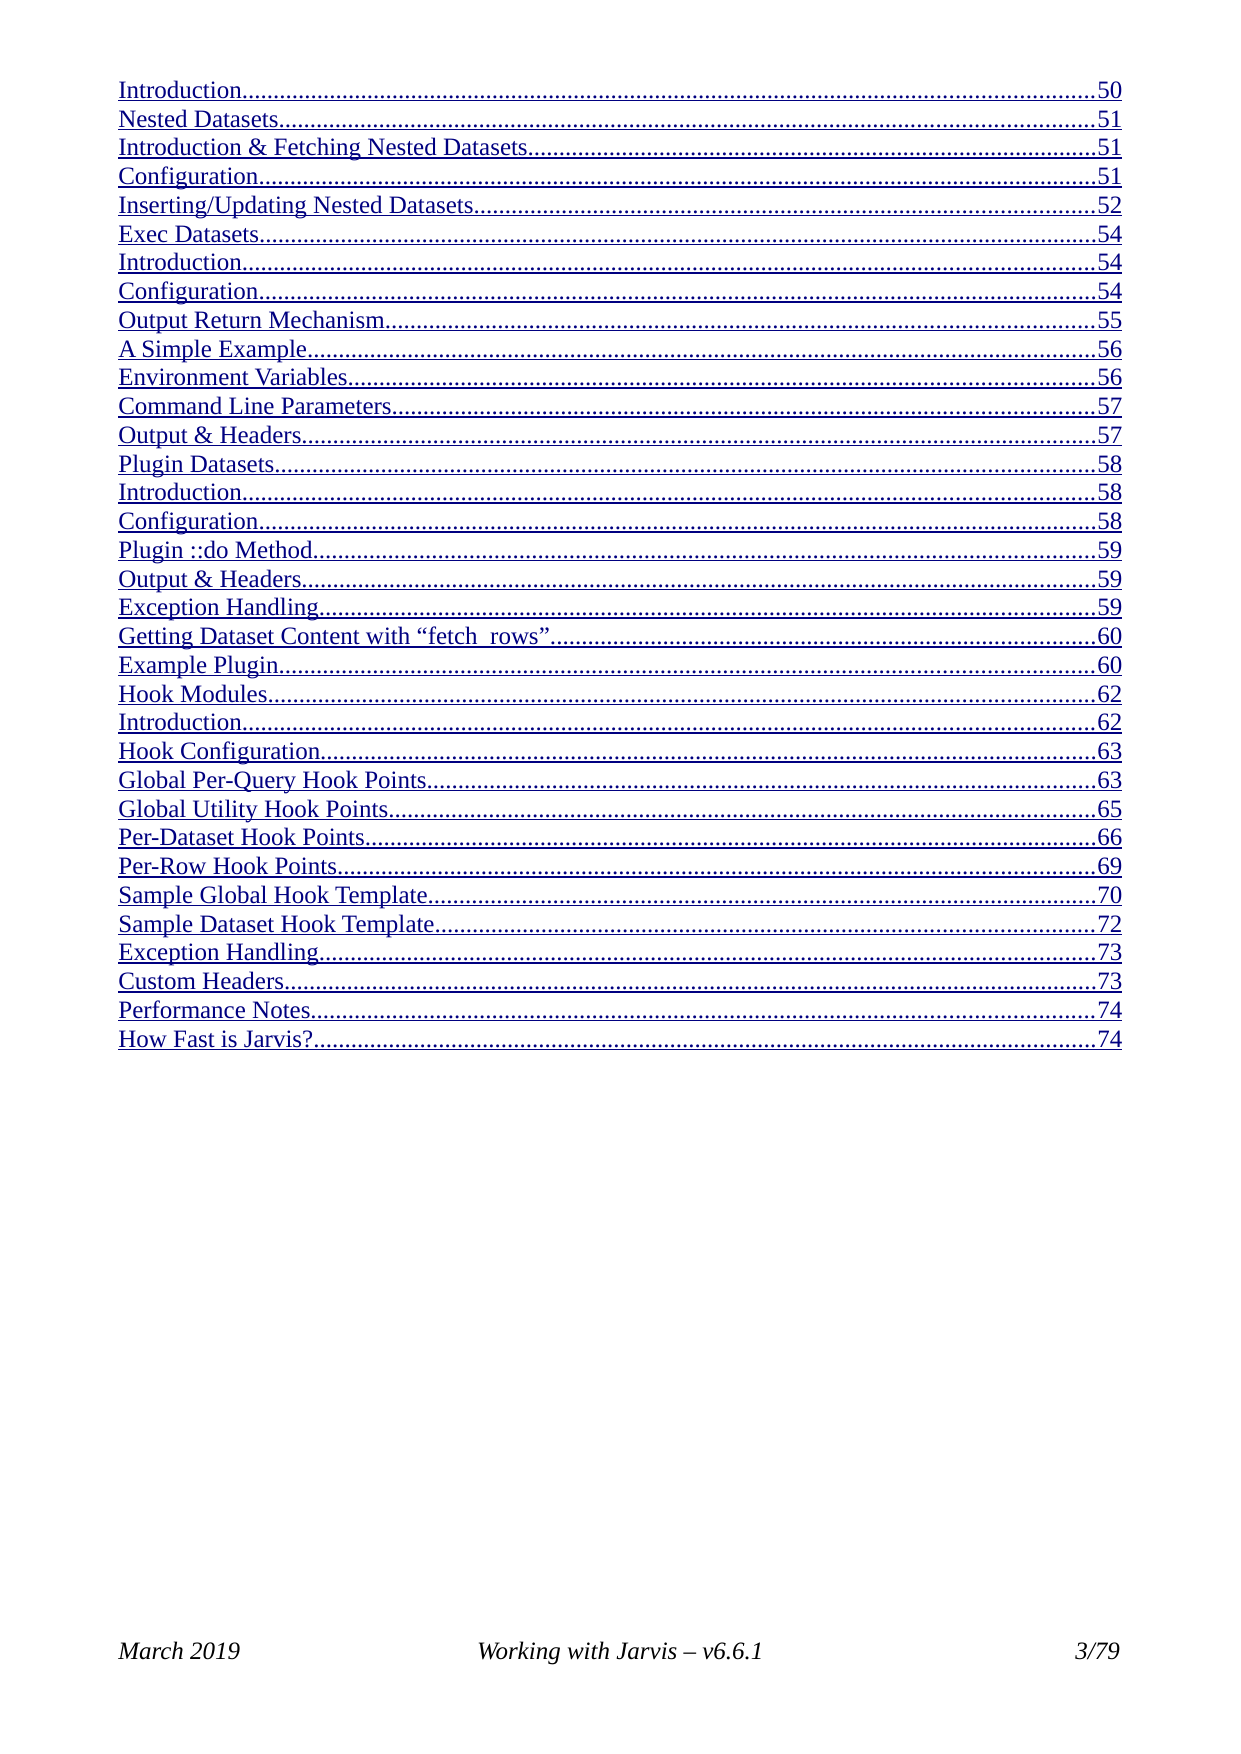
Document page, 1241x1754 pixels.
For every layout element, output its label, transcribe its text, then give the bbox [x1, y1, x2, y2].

text Per-Dataset Hook Points 66 [118, 822, 1122, 847]
text Configuration 54 [118, 276, 1122, 301]
text Configuration 58 [118, 506, 1122, 531]
text Exec Datasets 54 [118, 219, 1122, 244]
text Plugin Datasets 58 [118, 449, 1122, 474]
text Hook Modules 62 [118, 679, 1122, 704]
text Introduction 62 [118, 707, 1122, 732]
text Exception Handling 73 [118, 937, 1122, 962]
text Sample Global Hook Template 70 [118, 880, 1122, 905]
text Introduction & Fetching Nested Datasets 51 [118, 132, 1122, 157]
text Environment Variables 56 [118, 362, 1122, 387]
text Global Utility Hook Points 65 [118, 794, 1122, 819]
text Nested Datasets 51 [118, 104, 1122, 129]
text Output & Headers 57 [118, 420, 1122, 445]
text Command Line Parameters 57 [118, 391, 1122, 416]
text Sample Dataset Hook Template 72 [118, 909, 1122, 934]
text Per-Row Hook Points 69 [118, 851, 1122, 876]
text Output Return Mechanism 55 [118, 305, 1122, 330]
text Introduction 54 [118, 247, 1122, 272]
text Inserting/Updating Nested Datasets 52 [118, 190, 1122, 215]
text A Simple Example 56 [118, 334, 1122, 359]
text How Fast is Jarvis? 74 [118, 1024, 1122, 1049]
text Performance Notes 74 [118, 995, 1122, 1020]
text Global Per-Query Hook Points 63 [118, 765, 1122, 790]
text Output & Headers 59 [118, 564, 1122, 589]
text Getting Dataset Content with “fetch_rows”. 60 [118, 621, 1122, 646]
text Introduction 58 [118, 477, 1122, 502]
text Configuration 51 [118, 161, 1122, 186]
text Example Plugin 60 [118, 650, 1122, 675]
text Exception Handling 59 [118, 592, 1122, 617]
text Plugin ::do Method 59 [118, 535, 1122, 560]
text Hook Configuration 63 [118, 736, 1122, 761]
text Introduction 50 [118, 75, 1122, 100]
text Custom Headers 73 [118, 966, 1122, 991]
